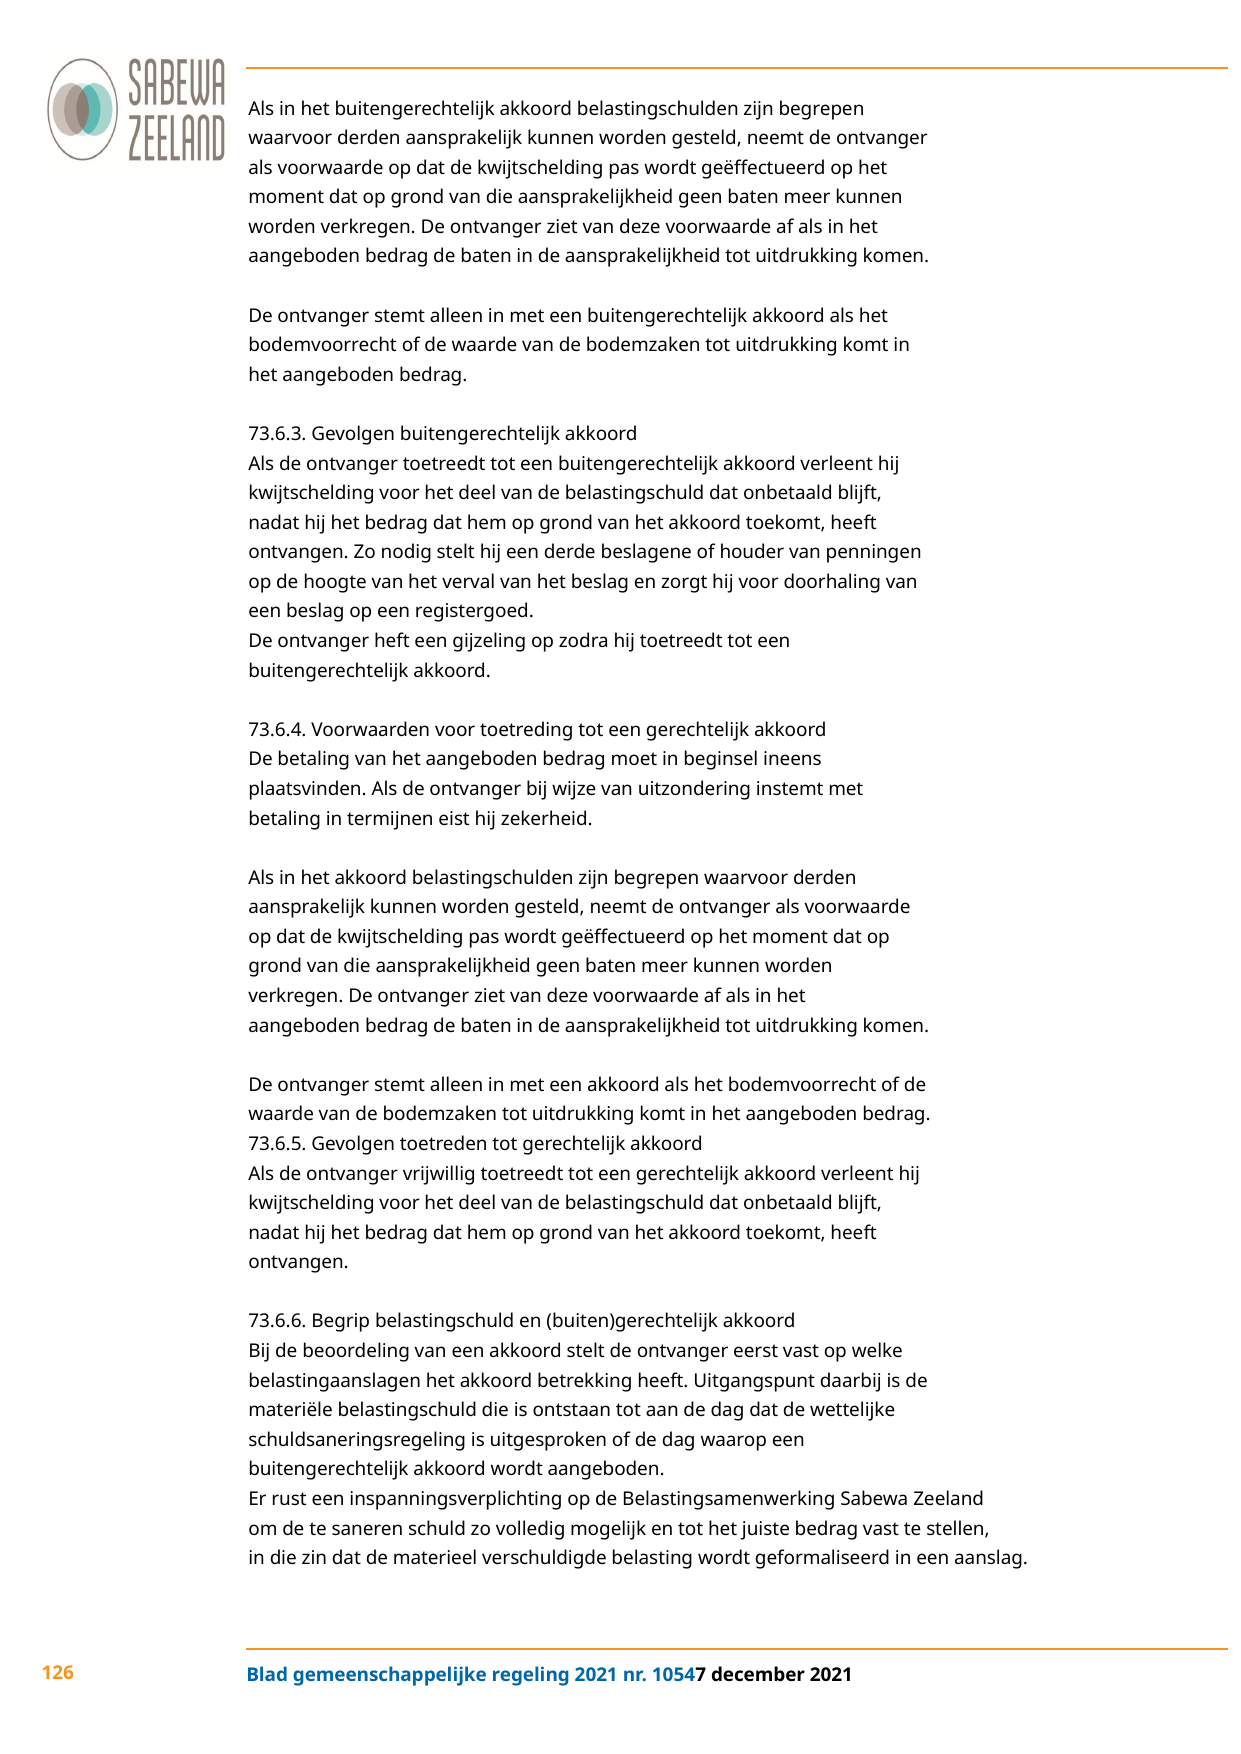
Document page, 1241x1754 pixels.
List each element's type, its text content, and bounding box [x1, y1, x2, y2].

text 73.6.5. Gevolgen toetreden tot gerechtelijk akkoord [248, 1130, 1152, 1156]
text Als in het akkoord belastingschulden zijn begrepen waarvoor derden [248, 864, 1152, 890]
text bodemvoorrecht of de waarde van de bodemzaken tot uitdrukking komt in [248, 331, 1152, 357]
text kwijtschelding voor het deel van de belastingschuld dat onbetaald blijft, [248, 479, 1152, 505]
text De ontvanger stemt alleen in met een akkoord als het bodemvoorrecht of de [248, 1071, 1152, 1097]
text nadat hij het bedrag dat hem op grond van het akkoord toekomt, heeft [248, 1219, 1152, 1245]
text materiële belastingschuld die is ontstaan tot aan de dag dat de wettelijke [248, 1396, 1152, 1422]
text 73.6.6. Begrip belastingschuld en (buiten)gerechtelijk akkoord [248, 1308, 1152, 1333]
text Bij de beoordeling van een akkoord stelt de ontvanger eerst vast op welke [248, 1337, 1152, 1363]
text ontvangen. Zo nodig stelt hij een derde beslagene of houder van penningen [248, 538, 1152, 564]
text De ontvanger heft een gijzeling op zodra hij toetreedt tot een [248, 627, 1152, 653]
text moment dat op grond van die aansprakelijkheid geen baten meer kunnen [248, 183, 1152, 209]
text waarvoor derden aansprakelijk kunnen worden gesteld, neemt de ontvanger [248, 124, 1152, 150]
text schuldsaneringsregeling is uitgesproken of de dag waarop een [248, 1426, 1152, 1452]
text belastingaanslagen het akkoord betrekking heeft. Uitgangspunt daarbij is de [248, 1367, 1152, 1393]
text een beslag op een registergoed. [248, 598, 1152, 623]
text het aangeboden bedrag. [248, 361, 1152, 387]
text als voorwaarde op dat de kwijtschelding pas wordt geëffectueerd op het [248, 154, 1152, 180]
text worden verkregen. De ontvanger ziet van deze voorwaarde af als in het [248, 213, 1152, 239]
text op dat de kwijtschelding pas wordt geëffectueerd op het moment dat op [248, 923, 1152, 949]
text buitengerechtelijk akkoord wordt aangeboden. [248, 1456, 1152, 1481]
text om de te saneren schuld zo volledig mogelijk en tot het juiste bedrag vast te stellen, [248, 1515, 1152, 1541]
text De ontvanger stemt alleen in met een buitengerechtelijk akkoord als het [248, 302, 1152, 328]
text ontvangen. [248, 1248, 1152, 1274]
text 73.6.4. Voorwaarden voor toetreding tot een gerechtelijk akkoord [248, 716, 1152, 742]
text 73.6.3. Gevolgen buitengerechtelijk akkoord [248, 420, 1152, 446]
text verkregen. De ontvanger ziet van deze voorwaarde af als in het [248, 982, 1152, 1008]
text Als in het buitengerechtelijk akkoord belastingschulden zijn begrepen [248, 95, 1152, 121]
text De betaling van het aangeboden bedrag moet in beginsel ineens [248, 746, 1152, 771]
text in die zin dat de materieel verschuldigde belasting wordt geformaliseerd in een aanslag. [248, 1544, 1152, 1570]
text Als de ontvanger vrijwillig toetreedt tot een gerechtelijk akkoord verleent hij [248, 1160, 1152, 1186]
picture [41, 47, 231, 172]
text kwijtschelding voor het deel van de belastingschuld dat onbetaald blijft, [248, 1189, 1152, 1215]
text op de hoogte van het verval van het beslag en zorgt hij voor doorhaling van [248, 568, 1152, 594]
text waarde van de bodemzaken tot uitdrukking komt in het aangeboden bedrag. [248, 1101, 1152, 1126]
text plaatsvinden. Als de ontvanger bij wijze van uitzondering instemt met [248, 775, 1152, 801]
text buitengerechtelijk akkoord. [248, 657, 1152, 683]
text grond van die aansprakelijkheid geen baten meer kunnen worden [248, 953, 1152, 978]
text Als de ontvanger toetreedt tot een buitengerechtelijk akkoord verleent hij [248, 450, 1152, 476]
text Er rust een inspanningsverplichting op de Belastingsamenwerking Sabewa Zeeland [248, 1485, 1152, 1511]
text aansprakelijk kunnen worden gesteld, neemt de ontvanger als voorwaarde [248, 893, 1152, 919]
text nadat hij het bedrag dat hem op grond van het akkoord toekomt, heeft [248, 509, 1152, 535]
text aangeboden bedrag de baten in de aansprakelijkheid tot uitdrukking komen. [248, 243, 1152, 268]
text betaling in termijnen eist hij zekerheid. [248, 805, 1152, 831]
text aangeboden bedrag de baten in de aansprakelijkheid tot uitdrukking komen. [248, 1012, 1152, 1038]
